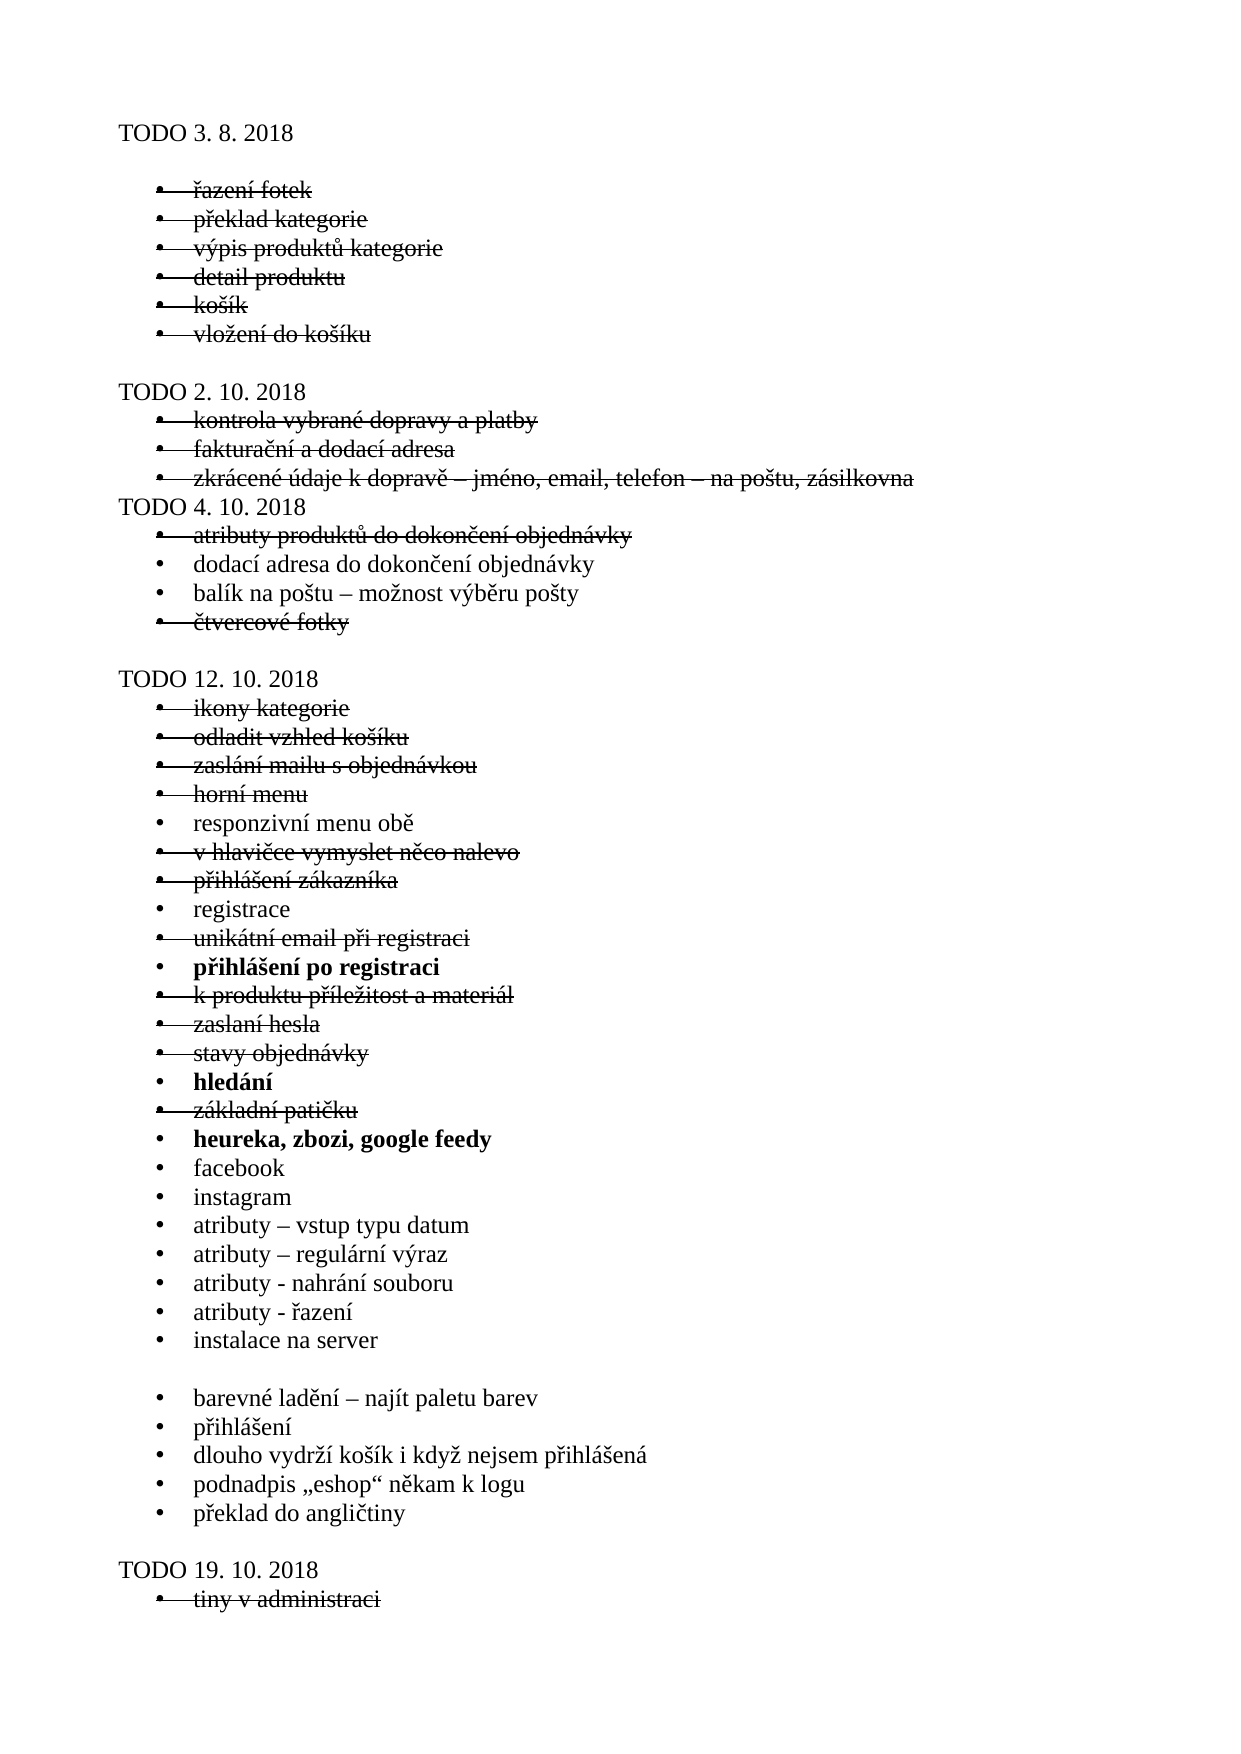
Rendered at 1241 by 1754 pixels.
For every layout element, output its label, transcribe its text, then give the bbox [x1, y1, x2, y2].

list ikony kategorie [156, 693, 1122, 722]
list hledání [156, 1067, 1122, 1096]
list barevné ladění – najít paletu barev [156, 1383, 1122, 1412]
text TODO 19. 10. 2018 [118, 1556, 1122, 1584]
list tiny v administraci [156, 1584, 1122, 1613]
list odladit vzhled košíku [156, 722, 1122, 751]
list kontrola vybrané dopravy a platby [156, 406, 1122, 434]
list dlouho vydrží košík i když nejsem přihlášená [156, 1441, 1122, 1469]
list překlad do angličtiny [156, 1498, 1122, 1527]
list registrace [156, 894, 1122, 923]
list zkrácené údaje k dopravě – jméno, email, telefon – na poštu, zásilkovna [156, 463, 1122, 492]
list balík na poštu – možnost výběru pošty [156, 578, 1122, 607]
list podnadpis „eshop“ někam k logu [156, 1469, 1122, 1498]
list přihlášení zákazníka [156, 866, 1122, 894]
list řazení fotek [156, 176, 1122, 204]
list atributy - řazení [156, 1297, 1122, 1326]
text TODO 3. 8. 2018 [118, 118, 1122, 147]
list košík [156, 291, 1122, 319]
list přihlášení [156, 1412, 1122, 1441]
list k produktu příležitost a materiál [156, 981, 1122, 1009]
text TODO 2. 10. 2018 [118, 377, 1122, 406]
list fakturační a dodací adresa [156, 434, 1122, 463]
list unikátní email při registraci [156, 923, 1122, 952]
text TODO 12. 10. 2018 [118, 664, 1122, 693]
list výpis produktů kategorie [156, 233, 1122, 262]
list atributy - nahrání souboru [156, 1268, 1122, 1297]
list stavy objednávky [156, 1038, 1122, 1067]
list zaslání mailu s objednávkou [156, 751, 1122, 779]
list facebook [156, 1153, 1122, 1182]
list čtvercové fotky [156, 607, 1122, 636]
list atributy – vstup typu datum [156, 1211, 1122, 1239]
list základní patičku [156, 1096, 1122, 1124]
list instalace na server [156, 1326, 1122, 1383]
list responzivní menu obě [156, 808, 1122, 837]
list dodací adresa do dokončení objednávky [156, 549, 1122, 578]
list zaslaní hesla [156, 1009, 1122, 1038]
list heureka, zbozi, google feedy [156, 1124, 1122, 1153]
text TODO 4. 10. 2018 [118, 492, 1122, 521]
list atributy produktů do dokončení objednávky [156, 521, 1122, 549]
list detail produktu [156, 262, 1122, 291]
list horní menu [156, 779, 1122, 808]
list překlad kategorie [156, 204, 1122, 233]
list přihlášení po registraci [156, 952, 1122, 981]
list vložení do košíku [156, 319, 1122, 348]
list atributy – regulární výraz [156, 1239, 1122, 1268]
list v hlavičce vymyslet něco nalevo [156, 837, 1122, 866]
list instagram [156, 1182, 1122, 1211]
